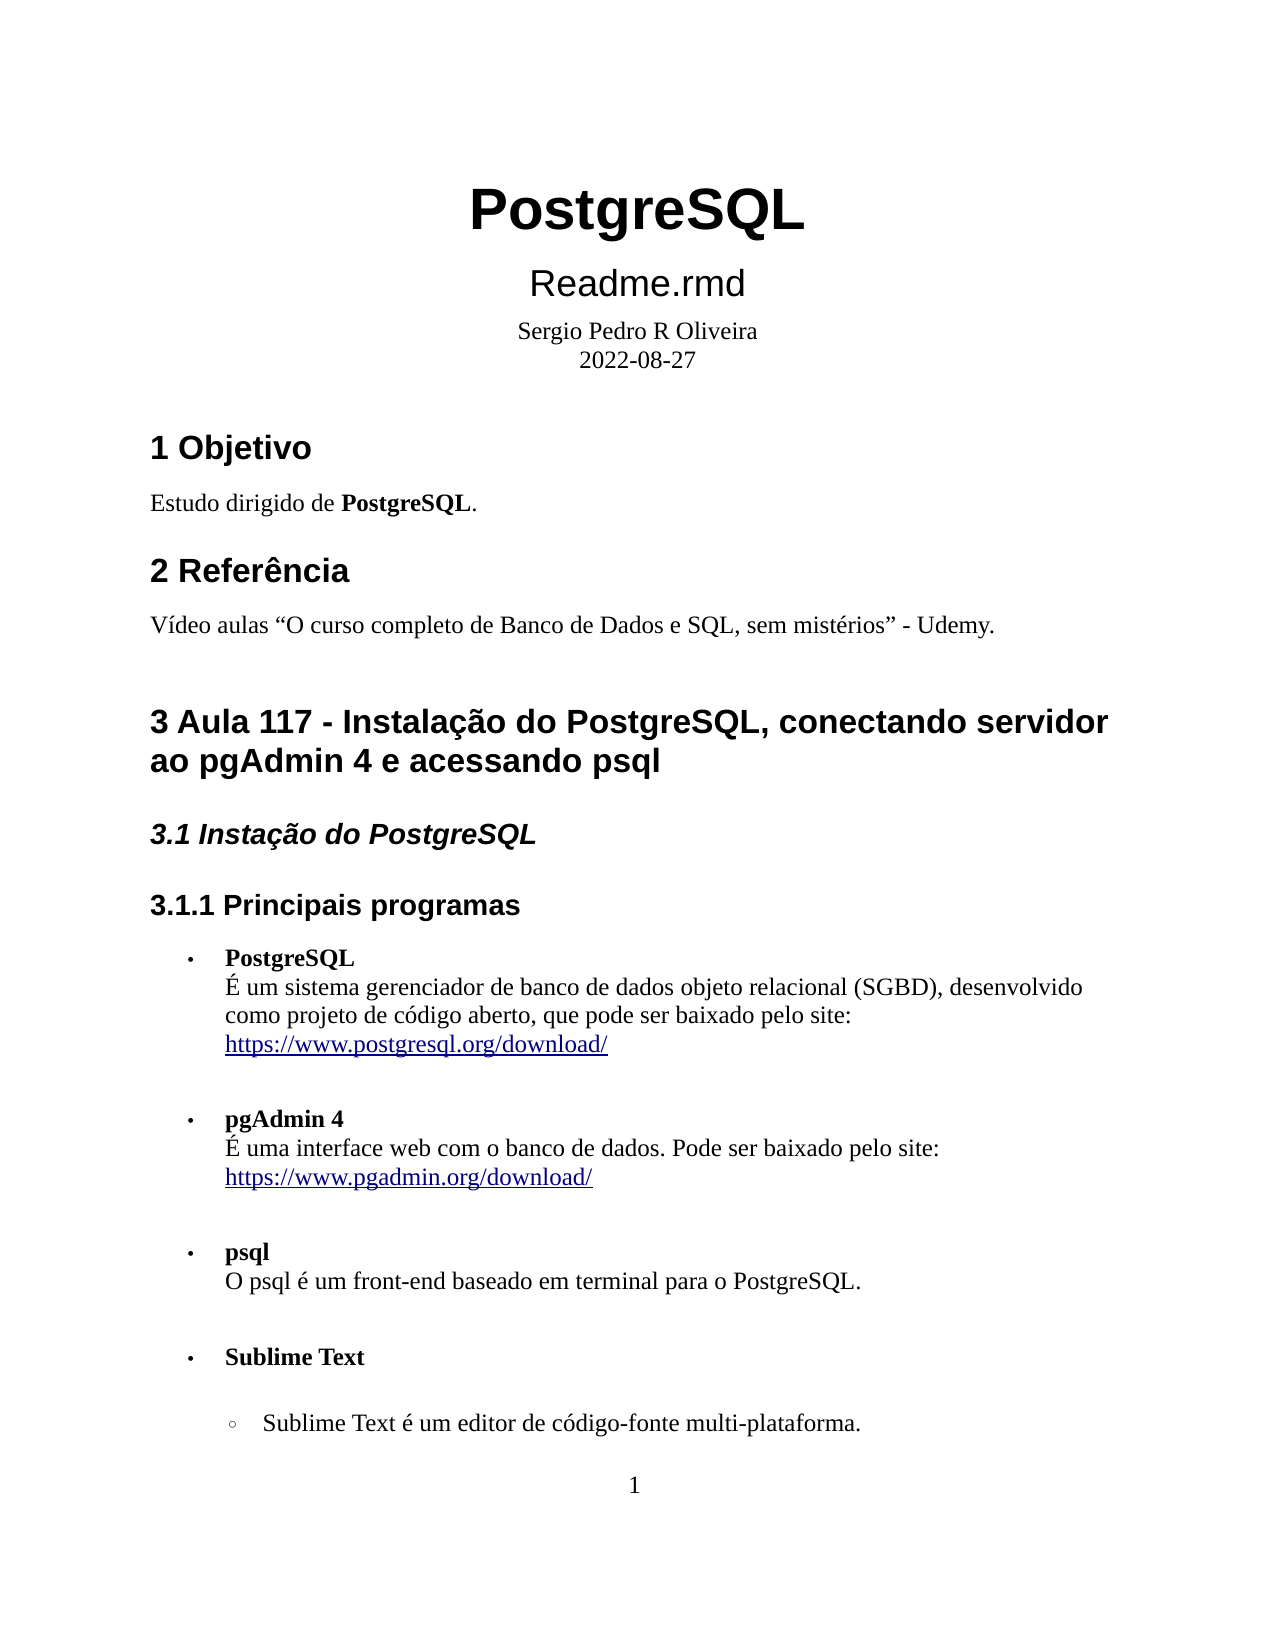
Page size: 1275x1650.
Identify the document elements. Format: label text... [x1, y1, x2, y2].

list Sublime Text [187, 1342, 1125, 1399]
subtitle 2 Referência [150, 551, 1125, 589]
list psql O psql é um front-end baseado em terminal para o PostgreSQL. [187, 1237, 1125, 1324]
subtitle 1 Objetivo [150, 428, 1125, 466]
list pgAdmin 4 É uma interface web com o banco de dados. Pode ser baixado pelo site: https://www.pgadmin.org/download/ [187, 1104, 1125, 1219]
text Estudo dirigido de PostgreSQL. [150, 488, 1125, 517]
title PostgreSQL [150, 175, 1125, 242]
list Sublime Text é um editor de código-fonte multi-plataforma. [225, 1408, 1125, 1437]
subtitle 3.1 Instação do PostgreSQL [150, 817, 1125, 850]
subtitle 3.1.1 Principais programas [150, 888, 1125, 921]
list PostgreSQL É um sistema gerenciador de banco de dados objeto relacional (SGBD), desenvolvido como projeto de código aberto, que pode ser baixado pelo site: https://www.postgresql.org/download/ [187, 943, 1125, 1087]
text 2022-08-27 [150, 345, 1125, 374]
text Sergio Pedro R Oliveira [150, 316, 1125, 345]
text Vídeo aulas “O curso completo de Banco de Dados e SQL, sem mistérios” - Udemy. [150, 611, 1125, 639]
subtitle Readme.rmd [150, 261, 1125, 304]
subtitle 3 Aula 117 - Instalação do PostgreSQL, conectando servidor ao pgAdmin 4 e acessando psql [150, 702, 1125, 779]
